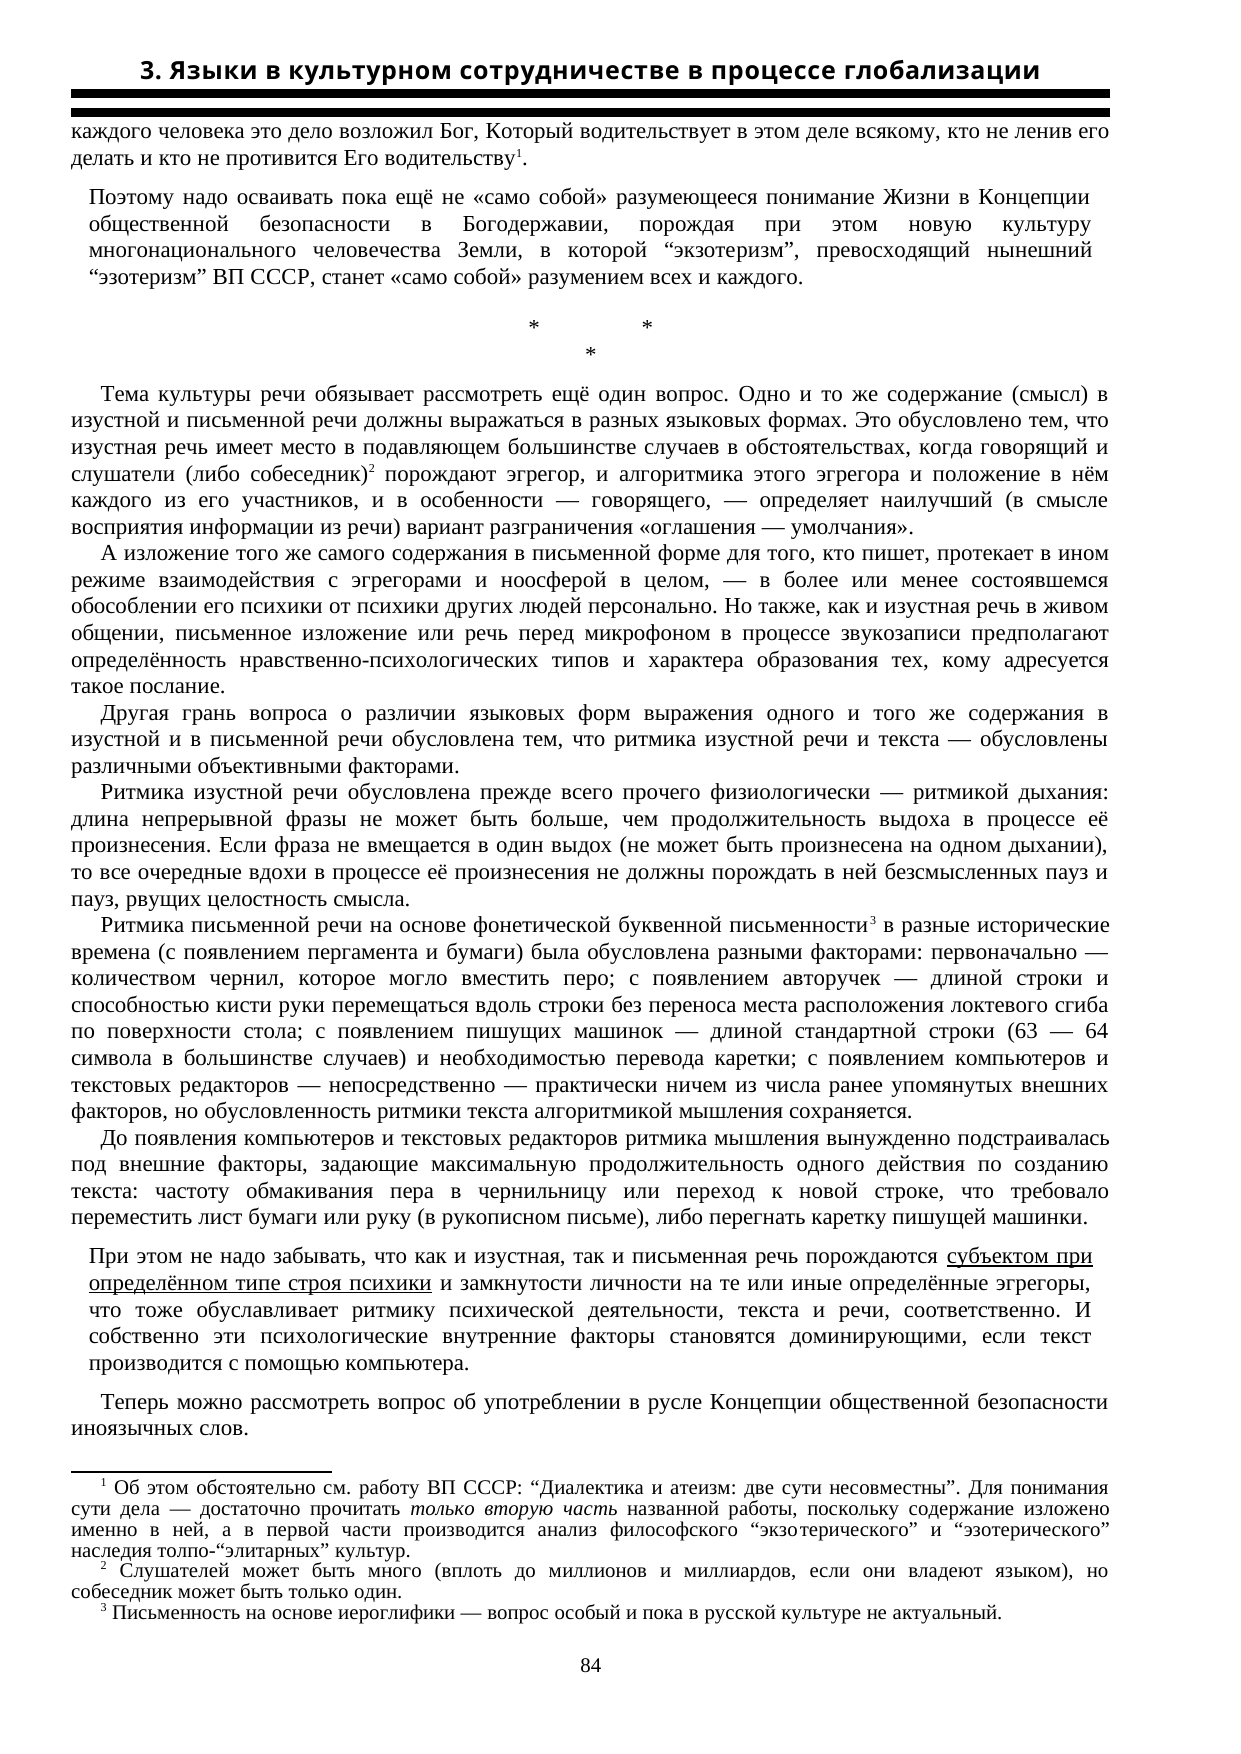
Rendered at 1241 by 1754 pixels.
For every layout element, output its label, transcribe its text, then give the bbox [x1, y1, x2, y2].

text Тема культуры речи обязывает рассмотреть ещё один вопрос. Одно и то же содержание (смысл) в изустной и письменной речи должны выражаться в разных языковых формах. Это обусловлено тем, что изустная речь имеет место в подавляющем большинстве случаев в обстоятельствах, когда говорящий и слушатели (либо собеседник) порождают эгрегор, и алгоритмика этого эгрегора и положение в нём каждого из его участников, и в особенности — говорящего, — определяет наилучший (в смысле восприятия информации из речи) вариант разграничения «оглашения — умолчания». [71, 380, 1110, 539]
text Письменность на основе иероглифики — вопрос особый и пока в русской культуре не актуальный. [71, 1603, 1110, 1624]
text При этом не надо забывать, что как и изустная, так и письменная речь порождаются субъектом при определённом типе строя психики и замкнутости личности на те или иные определённые эгрегоры, что тоже обуславливает ритмику психической деятельности, текста и речи, соответственно. И собственно эти психологические внутренние факторы становятся доминирующими, если текст производится с помощью компьютера. [88, 1242, 1093, 1375]
text каждого человека это дело возложил Бог, Который водительствует в этом деле всякому, кто не ленив его делать и кто не противится Его водительству. [71, 117, 1110, 170]
text Другая грань вопроса о различии языковых форм выражения одного и того же содержания в изустной и в письменной речи обусловлена тем, что ритмика изустной речи и текста — обусловлены различными объективными факторами. [71, 698, 1110, 778]
text А изложение того же самого содержания в письменной форме для того, кто пишет, протекает в ином режиме взаимодействия с эгрегорами и ноосферой в целом, — в более или менее состоявшемся обособлении его психики от психики других людей персонально. Но также, как и изустная речь в живом общении, письменное изложение или речь перед микрофоном в процессе звукозаписи предполагают определённость нравственно-психологических типов и характера образования тех, кому адресуется такое послание. [71, 539, 1110, 698]
text Слушателей может быть много (вплоть до миллионов и миллиардов, если они владеют языком), но собеседник может быть только один. [71, 1561, 1110, 1603]
text Поэтому надо осваивать пока ещё не «само собой» разумеющееся понимание Жизни в Концепции общественной безопасности в Богодержавии, порождая при этом новую культуру многонационального человечества Земли, в которой “экзоте­ризм”, превосходящий нынешний “эзотеризм” ВП СССР, станет «само собой» разумением всех и каждого. [88, 183, 1093, 289]
text Ритмика изустной речи обусловлена прежде всего прочего физиологически — ритмикой дыхания: длина непрерывной фразы не может быть больше, чем продолжительность выдоха в процессе её произнесения. Если фраза не вмещается в один выдох (не может быть произнесена на одном дыхании), то все очередные вдохи в процессе её произнесения не должны порождать в ней безсмысленных пауз и пауз, рвущих целостность смысла. [71, 778, 1110, 911]
text Теперь можно рассмотреть вопрос об употреблении в русле Концепции общественной безопасности иноязычных слов. [71, 1388, 1110, 1441]
text Ритмика письменной речи на основе фонетической буквенной письменности в разные исторические времена (с появлением пергамента и бумаги) была обусловлена разными факторами: первоначально — количеством чернил, которое могло вместить перо; с появлением авторучек — длиной строки и способностью кисти руки перемещаться вдоль строки без переноса места расположения локтевого сгиба по поверхности стола; с появлением пишущих машинок — длиной стандартной строки (63 — 64 символа в боль­ши­нстве случаев) и необходимостью перевода каретки; с появлением компьютеров и текстовых редакторов — непосредственно — практически ничем из числа ранее упомянутых внешних факторов, но обусловленность ритмики текста алгоритмикой мышления сохраняется. [71, 911, 1110, 1123]
text Об этом обстоятельно см. работу ВП СССР: “Диалектика и атеизм: две сути несовместны”. Для понимания сути дела — достаточно прочитать только вторую часть названной работы, поскольку содержание изложено именно в ней, а в первой части производится анализ философского “экзо­терического” и “эзотерического” наследия толпо-“элитарных” культур. [71, 1478, 1110, 1561]
text До появления компьютеров и текстовых редакторов ритмика мы­шления вынужденно подстраивалась под внешние факторы, задающие максимальную продолжительность одного действия по созданию текста: частоту обмакивания пера в чернильницу или переход к новой строке, что требовало переместить лист бумаги или руку (в рукописном письме), либо перегнать каретку пишущей машинки. [71, 1123, 1110, 1230]
text * * * [71, 314, 1110, 367]
